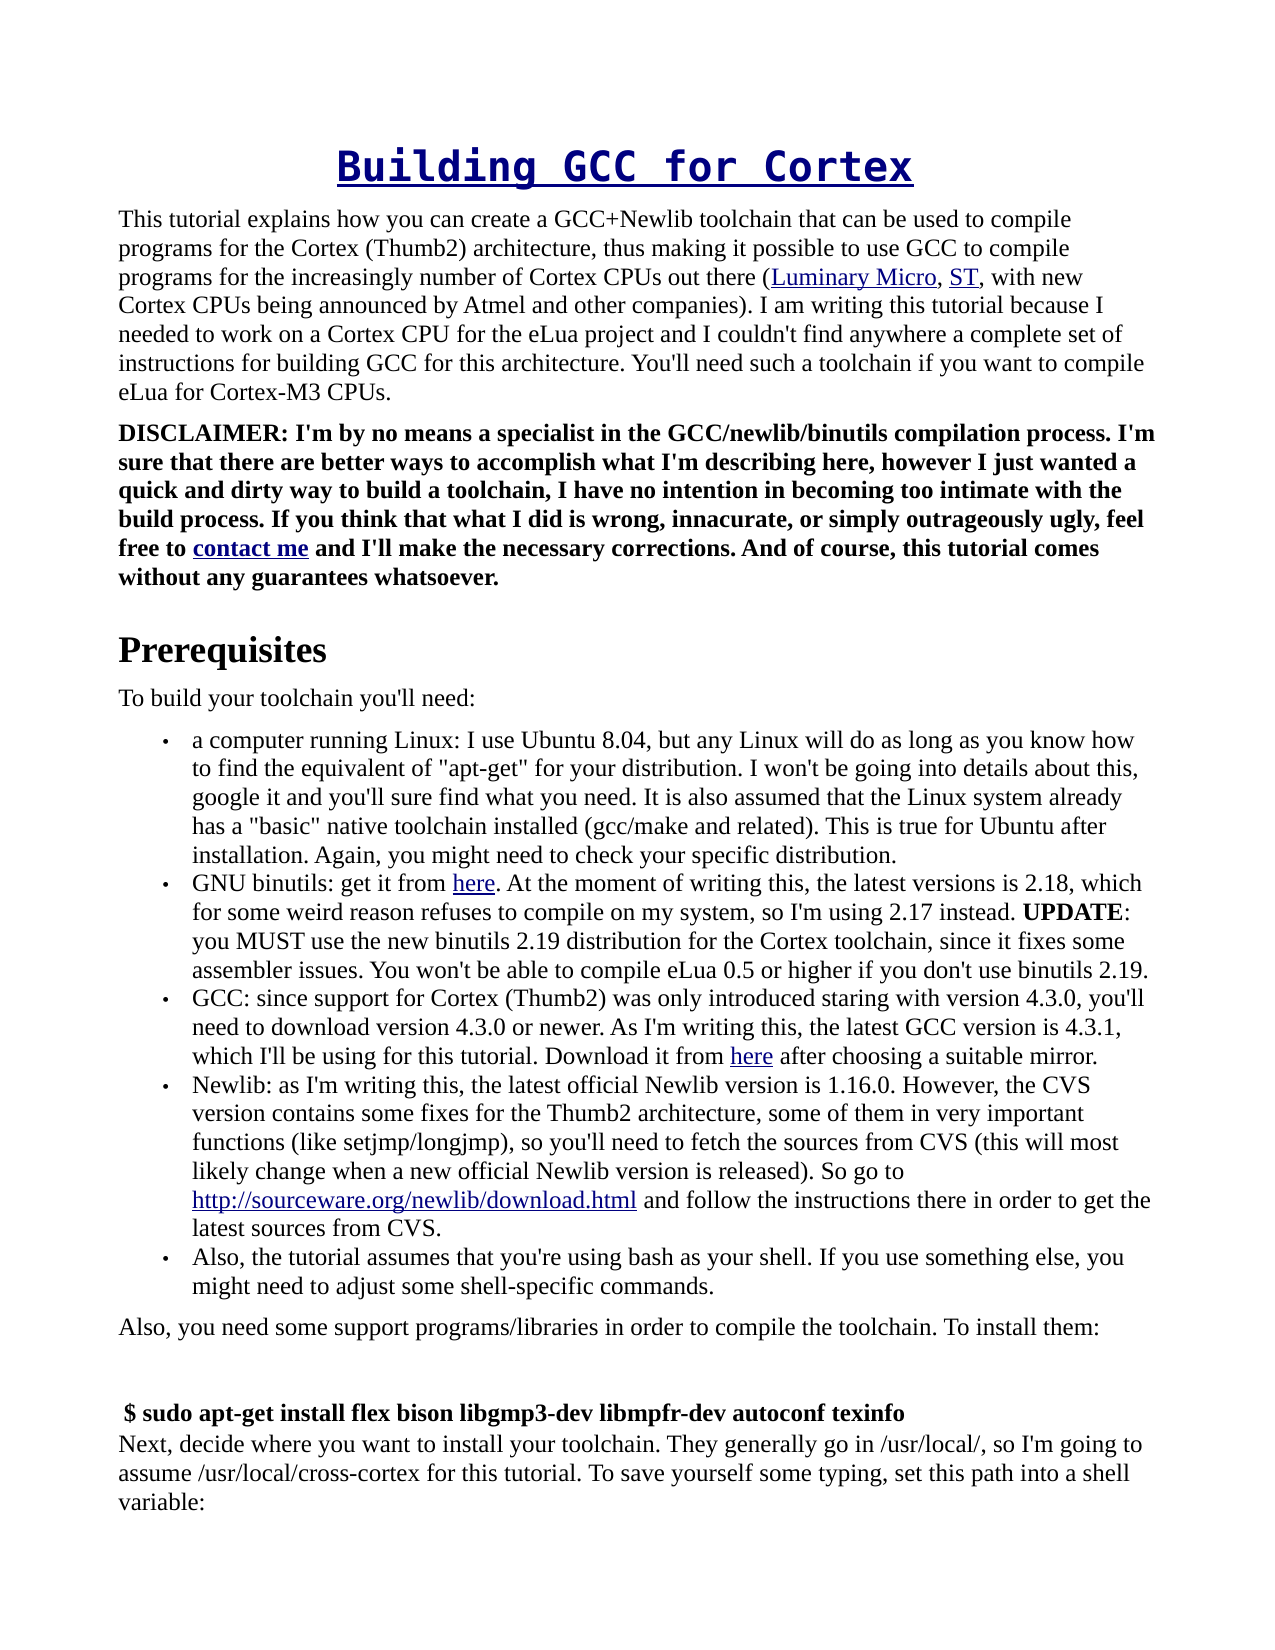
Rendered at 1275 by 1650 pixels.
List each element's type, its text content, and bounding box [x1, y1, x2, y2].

subtitle Prerequisites [118, 628, 1157, 671]
list a computer running Linux: I use Ubuntu 8.04, but any Linux will do as long as you know how to find the equivalent of "apt-get" for your distribution. I won't be going into details about this, google it and you'll sure find what you need. It is also assumed that the Linux system already has a "basic" native toolchain installed (gcc/make and related). This is true for Ubuntu after installation. Again, you might need to check your specific distribution. [162, 725, 1157, 868]
text Next, decide where you want to install your toolchain. They generally go in /usr/local/, so I'm going to assume /usr/local/cross-cortex for this tutorial. To save yourself some typing, set this path into a shell variable: [118, 1429, 1157, 1516]
text DISCLAIMER: I'm by no means a specialist in the GCC/newlib/binutils compilation process. I'm sure that there are better ways to accomplish what I'm describing here, however I just wanted a quick and dirty way to build a toolchain, I have no intention in becoming too intimate with the build process. If you think that what I did is wrong, innacurate, or simply outrageously ugly, feel free to contact me and I'll make the necessary corrections. And of course, this tutorial comes without any guarantees whatsoever. [118, 418, 1157, 590]
table_header $ sudo apt-get install flex bison libgmp3-dev libmpfr-dev autoconf texinfo [118, 1395, 911, 1429]
text This tutorial explains how you can create a GCC+Newlib toolchain that can be used to compile programs for the Cortex (Thumb2) architecture, thus making it possible to use GCC to compile programs for the increasingly number of Cortex CPUs out there (Luminary Micro, ST, with new Cortex CPUs being announced by Atmel and other companies). I am writing this tutorial because I needed to work on a Cortex CPU for the eLua project and I couldn't find anywhere a complete set of instructions for building GCC for this architecture. You'll need such a toolchain if you want to compile eLua for Cortex-M3 CPUs. [118, 204, 1157, 405]
list GNU binutils: get it from here. At the moment of writing this, the latest versions is 2.18, which for some weird reason refuses to compile on my system, so I'm using 2.17 instead. UPDATE: you MUST use the new binutils 2.19 distribution for the Cortex toolchain, since it fixes some assembler issues. You won't be able to compile eLua 0.5 or higher if you don't use binutils 2.19. [162, 868, 1157, 983]
list Also, the tutorial assumes that you're using bash as your shell. If you use something else, you might need to adjust some shell-specific commands. [162, 1242, 1157, 1300]
list GCC: since support for Cortex (Thumb2) was only introduced staring with version 4.3.0, you'll need to download version 4.3.0 or newer. As I'm writing this, the latest GCC version is 4.3.1, which I'll be using for this tutorial. Download it from here after choosing a suitable mirror. [162, 983, 1157, 1070]
text Also, you need some support programs/libraries in order to compile the toolchain. To install them: [118, 1312, 1157, 1341]
text To build your toolchain you'll need: [118, 683, 1157, 712]
list Newlib: as I'm writing this, the latest official Newlib version is 1.16.0. However, the CVS version contains some fixes for the Thumb2 architecture, some of them in very important functions (like setjmp/longjmp), so you'll need to fetch the sources from CVS (this will most likely change when a new official Newlib version is released). So go to http://sourceware.org/newlib/download.html and follow the instructions there in order to get the latest sources from CVS. [162, 1070, 1157, 1242]
subtitle Building GCC for Cortex [118, 143, 1157, 192]
